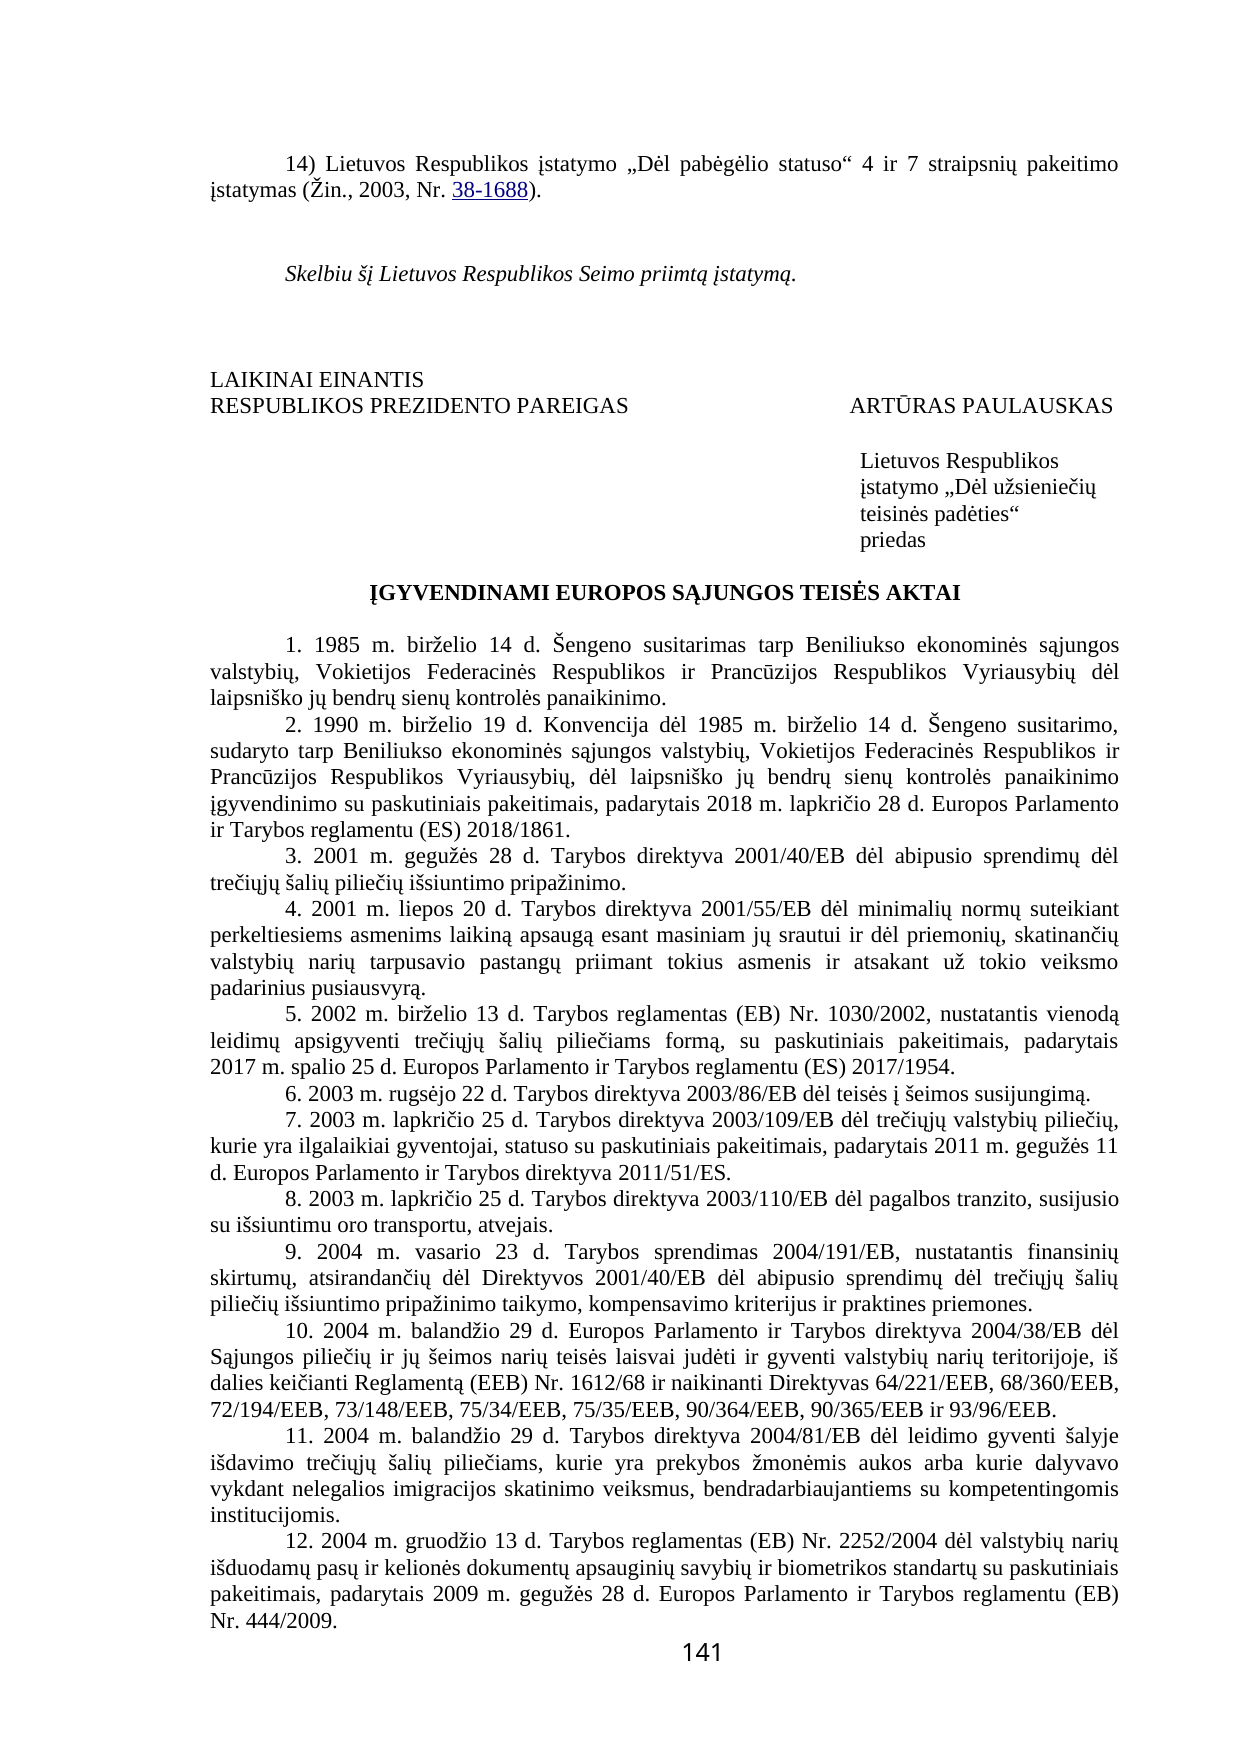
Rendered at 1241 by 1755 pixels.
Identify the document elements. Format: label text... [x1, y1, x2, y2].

text 6. 2003 m. rugsėjo 22 d. Tarybos direktyva 2003/86/EB dėl teisės į šeimos susijungimą. [210, 1079, 1120, 1106]
text 5. 2002 m. birželio 13 d. Tarybos reglamentas (EB) Nr. 1030/2002, nustatantis vienodą leidimų apsigyventi trečiųjų šalių piliečiams formą, su paskutiniais pakeitimais, padarytais 2017 m. spalio 25 d. Europos Parlamento ir Tarybos reglamentu (ES) 2017/1954. [210, 1001, 1120, 1079]
text 7. 2003 m. lapkričio 25 d. Tarybos direktyva 2003/109/EB dėl trečiųjų valstybių piliečių, kurie yra ilgalaikiai gyventojai, statuso su paskutiniais pakeitimais, padarytais 2011 m. gegužės 11 d. Europos Parlamento ir Tarybos direktyva 2011/51/ES. [210, 1106, 1120, 1185]
text 1. 1985 m. birželio 14 d. Šengeno susitarimas tarp Beniliukso ekonominės sąjungos valstybių, Vokietijos Federacinės Respublikos ir Prancūzijos Respublikos Vyriausybių dėl laipsniško jų bendrų sienų kontrolės panaikinimo. [210, 632, 1120, 711]
text 10. 2004 m. balandžio 29 d. Europos Parlamento ir Tarybos direktyva 2004/38/EB dėl Sąjungos piliečių ir jų šeimos narių teisės laisvai judėti ir gyventi valstybių narių teritorijoje, iš dalies keičianti Reglamentą (EEB) Nr. 1612/68 ir naikinanti Direktyvas 64/221/EEB, 68/360/EEB, 72/194/EEB, 73/148/EEB, 75/34/EEB, 75/35/EEB, 90/364/EEB, 90/365/EEB ir 93/96/EEB. [210, 1317, 1120, 1422]
text ĮGYVENDINAMI EUROPOS SĄJUNGOS TEISĖS AKTAI [210, 579, 1120, 605]
text priedas [860, 526, 1120, 552]
text Lietuvos Respublikos [860, 447, 1120, 473]
text 4. 2001 m. liepos 20 d. Tarybos direktyva 2001/55/EB dėl minimalių normų suteikiant perkeltiesiems asmenims laikiną apsaugą esant masiniam jų srautui ir dėl priemonių, skatinančių valstybių narių tarpusavio pastangų priimant tokius asmenis ir atsakant už tokio veiksmo padarinius pusiausvyrą. [210, 895, 1120, 1001]
text 2. 1990 m. birželio 19 d. Konvencija dėl 1985 m. birželio 14 d. Šengeno susitarimo, sudaryto tarp Beniliukso ekonominės sąjungos valstybių, Vokietijos Federacinės Respublikos ir Prancūzijos Respublikos Vyriausybių, dėl laipsniško jų bendrų sienų kontrolės panaikinimo įgyvendinimo su paskutiniais pakeitimais, padarytais 2018 m. lapkričio 28 d. Europos Parlamento ir Tarybos reglamentu (ES) 2018/1861. [210, 711, 1120, 842]
text 14) Lietuvos Respublikos įstatymo „Dėl pabėgėlio statuso“ 4 ir 7 straipsnių pakeitimo įstatymas (Žin., 2003, Nr. 38-1688). [210, 150, 1120, 203]
text 8. 2003 m. lapkričio 25 d. Tarybos direktyva 2003/110/EB dėl pagalbos tranzito, susijusio su išsiuntimu oro transportu, atvejais. [210, 1185, 1120, 1238]
text LAIKINAI EINANTIS [210, 366, 1120, 392]
text RESPUBLIKOS PREZIDENTO PAREIGAS ARTŪRAS PAULAUSKAS [210, 392, 1120, 418]
text įstatymo „Dėl užsieniečių [860, 473, 1120, 500]
text Skelbiu šį Lietuvos Respublikos Seimo priimtą įstatymą. [210, 260, 1120, 287]
text 12. 2004 m. gruodžio 13 d. Tarybos reglamentas (EB) Nr. 2252/2004 dėl valstybių narių išduodamų pasų ir kelionės dokumentų apsauginių savybių ir biometrikos standartų su paskutiniais pakeitimais, padarytais 2009 m. gegužės 28 d. Europos Parlamento ir Tarybos reglamentu (EB) Nr. 444/2009. [210, 1528, 1120, 1633]
text 9. 2004 m. vasario 23 d. Tarybos sprendimas 2004/191/EB, nustatantis finansinių skirtumų, atsirandančių dėl Direktyvos 2001/40/EB dėl abipusio sprendimų dėl trečiųjų šalių piliečių išsiuntimo pripažinimo taikymo, kompensavimo kriterijus ir praktines priemones. [210, 1238, 1120, 1317]
text 11. 2004 m. balandžio 29 d. Tarybos direktyva 2004/81/EB dėl leidimo gyventi šalyje išdavimo trečiųjų šalių piliečiams, kurie yra prekybos žmonėmis aukos arba kurie dalyvavo vykdant nelegalios imigracijos skatinimo veiksmus, bendradarbiaujantiems su kompetentingomis institucijomis. [210, 1422, 1120, 1528]
text teisinės padėties“ [860, 500, 1120, 526]
text 3. 2001 m. gegužės 28 d. Tarybos direktyva 2001/40/EB dėl abipusio sprendimų dėl trečiųjų šalių piliečių išsiuntimo pripažinimo. [210, 842, 1120, 895]
